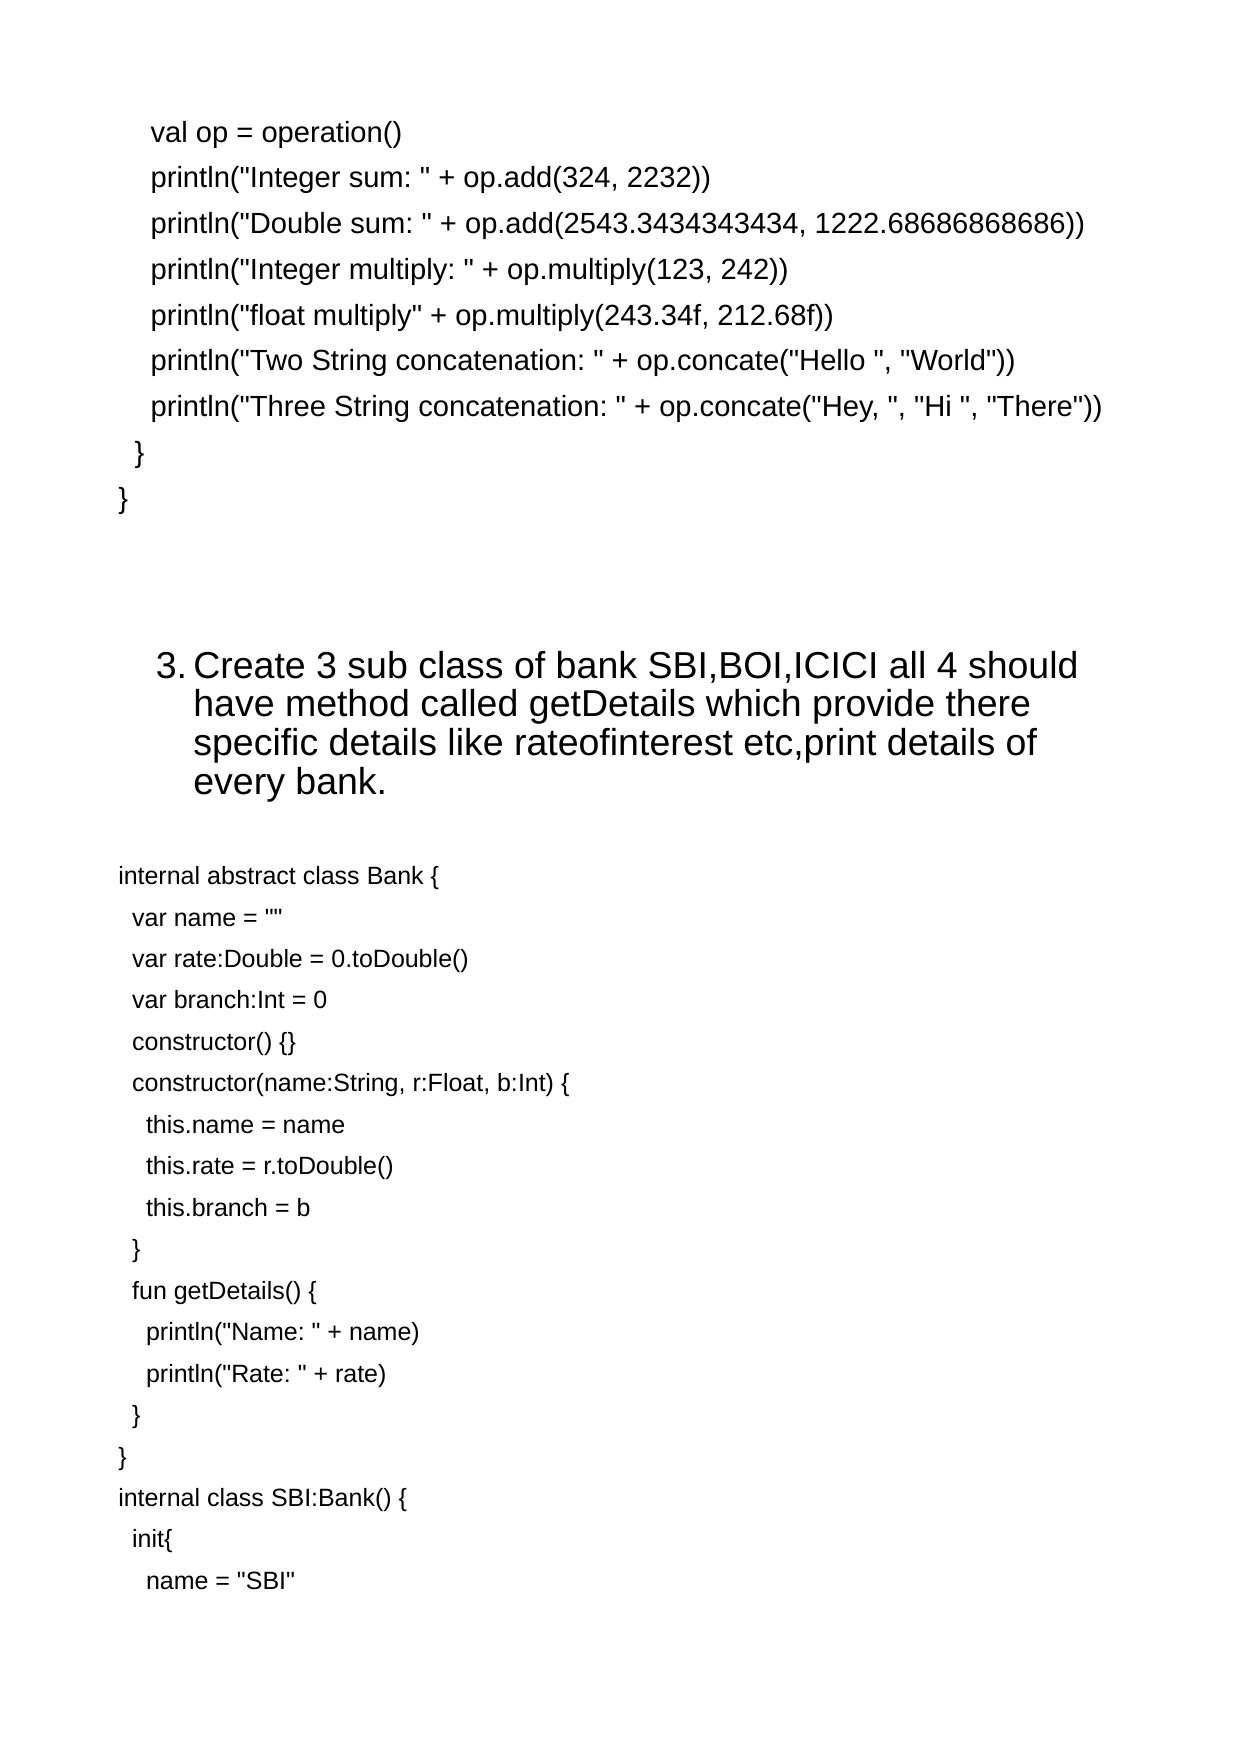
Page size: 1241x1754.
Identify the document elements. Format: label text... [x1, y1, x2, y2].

text constructor(name:String, r:Float, b:Int) { [118, 1071, 1122, 1097]
text init{ [118, 1527, 1122, 1553]
text var rate:Double = 0.toDouble() [118, 947, 1122, 973]
text name = "SBI" [118, 1569, 1122, 1594]
title println("Integer multiply: " + op.multiply(123, 242)) [118, 255, 1122, 285]
title println("Two String concatenation: " + op.concate("Hello ", "World")) [118, 347, 1122, 377]
title println("float multiply" + op.multiply(243.34f, 212.68f)) [118, 301, 1122, 331]
text this.rate = r.toDouble() [118, 1154, 1122, 1180]
text } [118, 1237, 1122, 1263]
text constructor() {} [118, 1030, 1122, 1056]
text } [118, 1403, 1122, 1429]
title } [118, 484, 1122, 514]
text var name = "" [118, 905, 1122, 931]
text internal class SBI:Bank() { [118, 1486, 1122, 1512]
text var branch:Int = 0 [118, 988, 1122, 1014]
text println("Name: " + name) [118, 1320, 1122, 1346]
text this.branch = b [118, 1196, 1122, 1221]
text fun getDetails() { [118, 1278, 1122, 1304]
text } [118, 1444, 1122, 1470]
text println("Rate: " + rate) [118, 1361, 1122, 1387]
title println("Integer sum: " + op.add(324, 2232)) [118, 164, 1122, 194]
title println("Three String concatenation: " + op.concate("Hey, ", "Hi ", "There")) [118, 392, 1122, 423]
title } [118, 438, 1122, 468]
title Create 3 sub class of bank SBI,BOI,ICICI all 4 should have method called getDetails which provide there specific details like rateofinterest etc,print details of every bank. [156, 647, 1122, 802]
text internal abstract class Bank { [118, 864, 1122, 890]
title val op = operation() [118, 118, 1122, 148]
title println("Double sum: " + op.add(2543.3434343434, 1222.68686868686)) [118, 209, 1122, 240]
text this.name = name [118, 1113, 1122, 1138]
